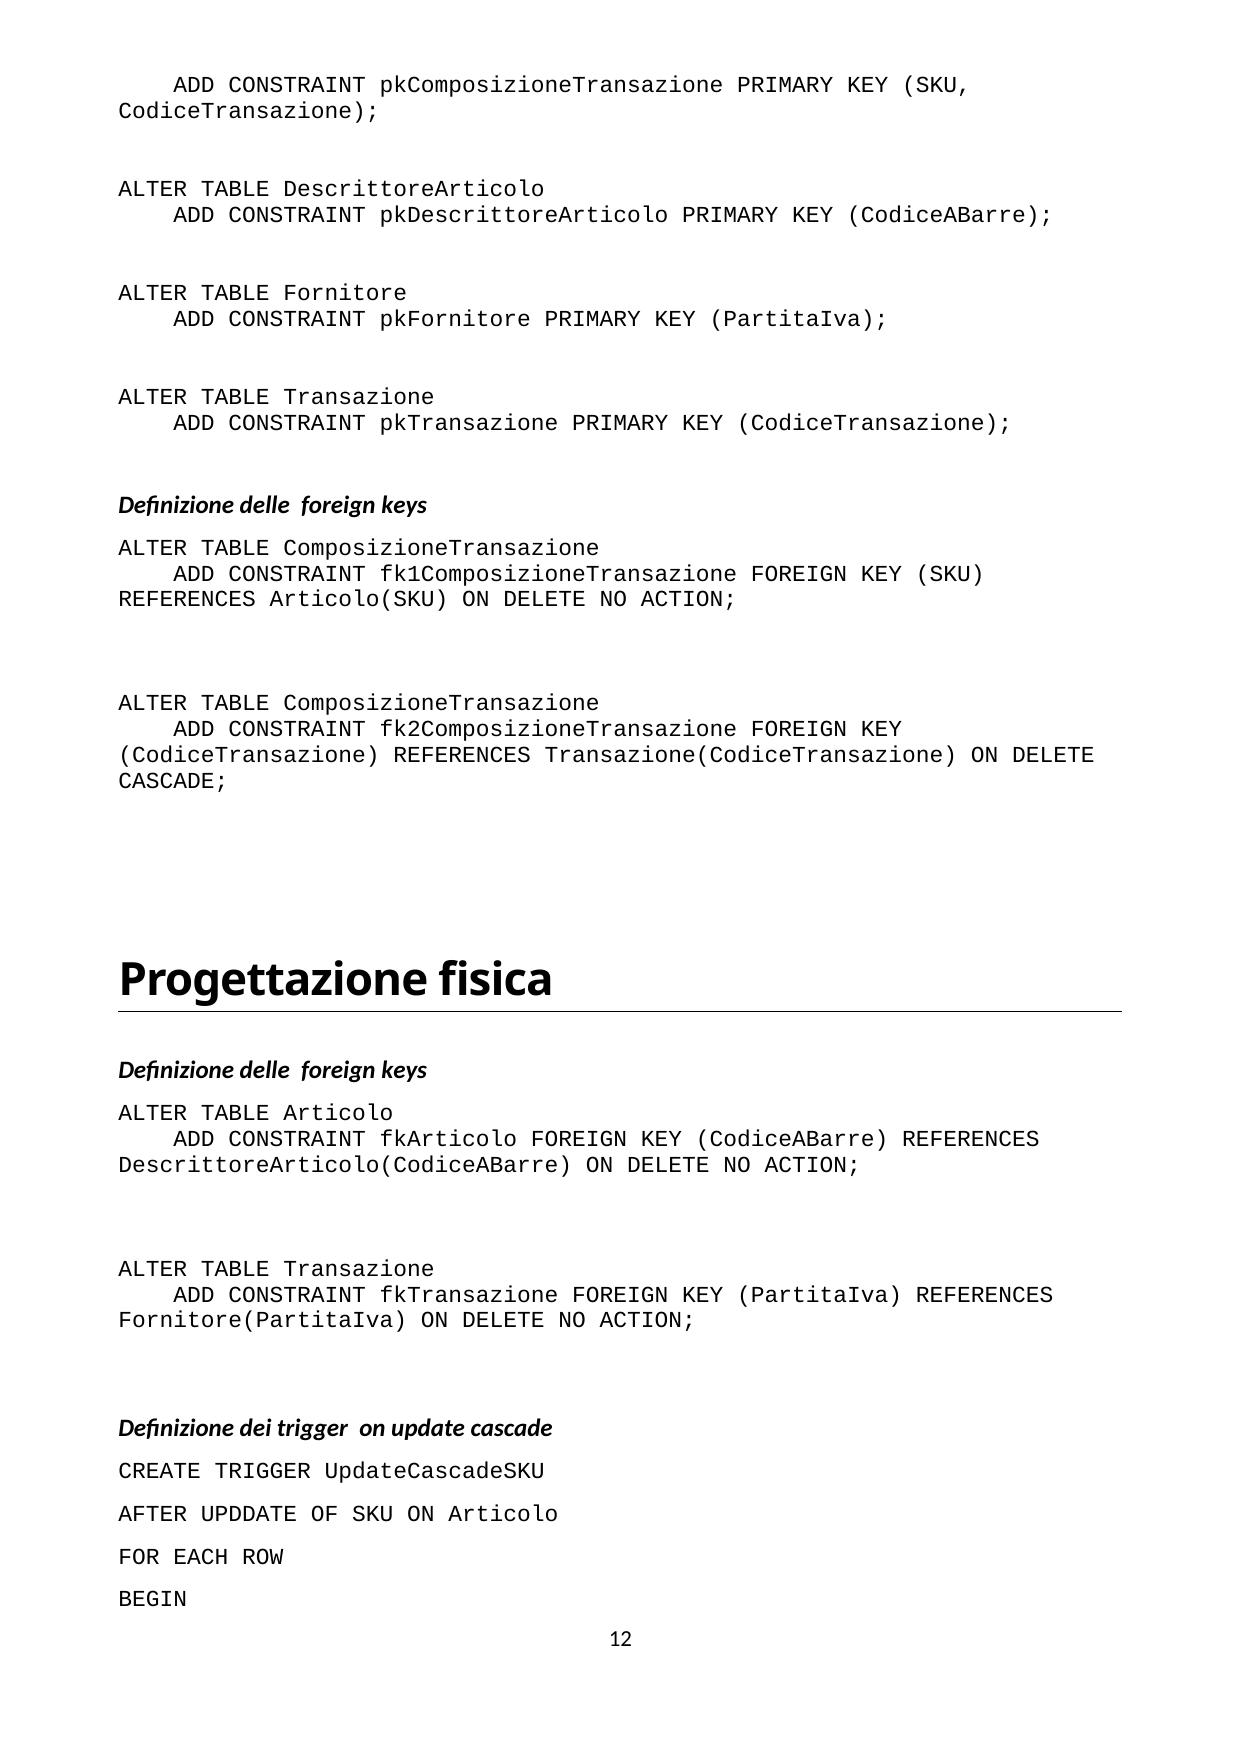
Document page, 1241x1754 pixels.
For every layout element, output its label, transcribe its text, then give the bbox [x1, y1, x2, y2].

text ADD CONSTRAINT fkArticolo FOREIGN KEY (CodiceABarre) REFERENCES DescrittoreArticolo(CodiceABarre) ON DELETE NO ACTION; [118, 1127, 1122, 1179]
text ADD CONSTRAINT pkFornitore PRIMARY KEY (PartitaIva); [118, 307, 1122, 333]
text ALTER TABLE DescrittoreArticolo [118, 177, 1122, 203]
text ALTER TABLE ComposizioneTransazione [118, 536, 1122, 562]
text Definizione delle foreign keys [118, 1054, 1122, 1085]
text ADD CONSTRAINT fk1ComposizioneTransazione FOREIGN KEY (SKU) REFERENCES Articolo(SKU) ON DELETE NO ACTION; [118, 562, 1122, 614]
text Definizione delle foreign keys [118, 489, 1122, 519]
text Definizione dei trigger on update cascade [118, 1413, 1122, 1443]
text ALTER TABLE Fornitore [118, 281, 1122, 307]
text ADD CONSTRAINT fk2ComposizioneTransazione FOREIGN KEY (CodiceTransazione) REFERENCES Transazione(CodiceTransazione) ON DELETE CASCADE; [118, 717, 1122, 795]
text ALTER TABLE Articolo [118, 1101, 1122, 1127]
text AFTER UPDDATE OF SKU ON Articolo [118, 1502, 1122, 1528]
title Progettazione fisica [118, 946, 1122, 1011]
text ALTER TABLE Transazione [118, 385, 1122, 411]
text ADD CONSTRAINT pkDescrittoreArticolo PRIMARY KEY (CodiceABarre); [118, 203, 1122, 229]
text ADD CONSTRAINT fkTransazione FOREIGN KEY (PartitaIva) REFERENCES Fornitore(PartitaIva) ON DELETE NO ACTION; [118, 1283, 1122, 1335]
text CREATE TRIGGER UpdateCascadeSKU [118, 1460, 1122, 1486]
text ADD CONSTRAINT pkComposizioneTransazione PRIMARY KEY (SKU, CodiceTransazione); [118, 74, 1122, 126]
text ALTER TABLE Transazione [118, 1257, 1122, 1283]
text BEGIN [118, 1588, 1122, 1613]
text FOR EACH ROW [118, 1545, 1122, 1571]
text ADD CONSTRAINT pkTransazione PRIMARY KEY (CodiceTransazione); [118, 411, 1122, 437]
text ALTER TABLE ComposizioneTransazione [118, 692, 1122, 717]
